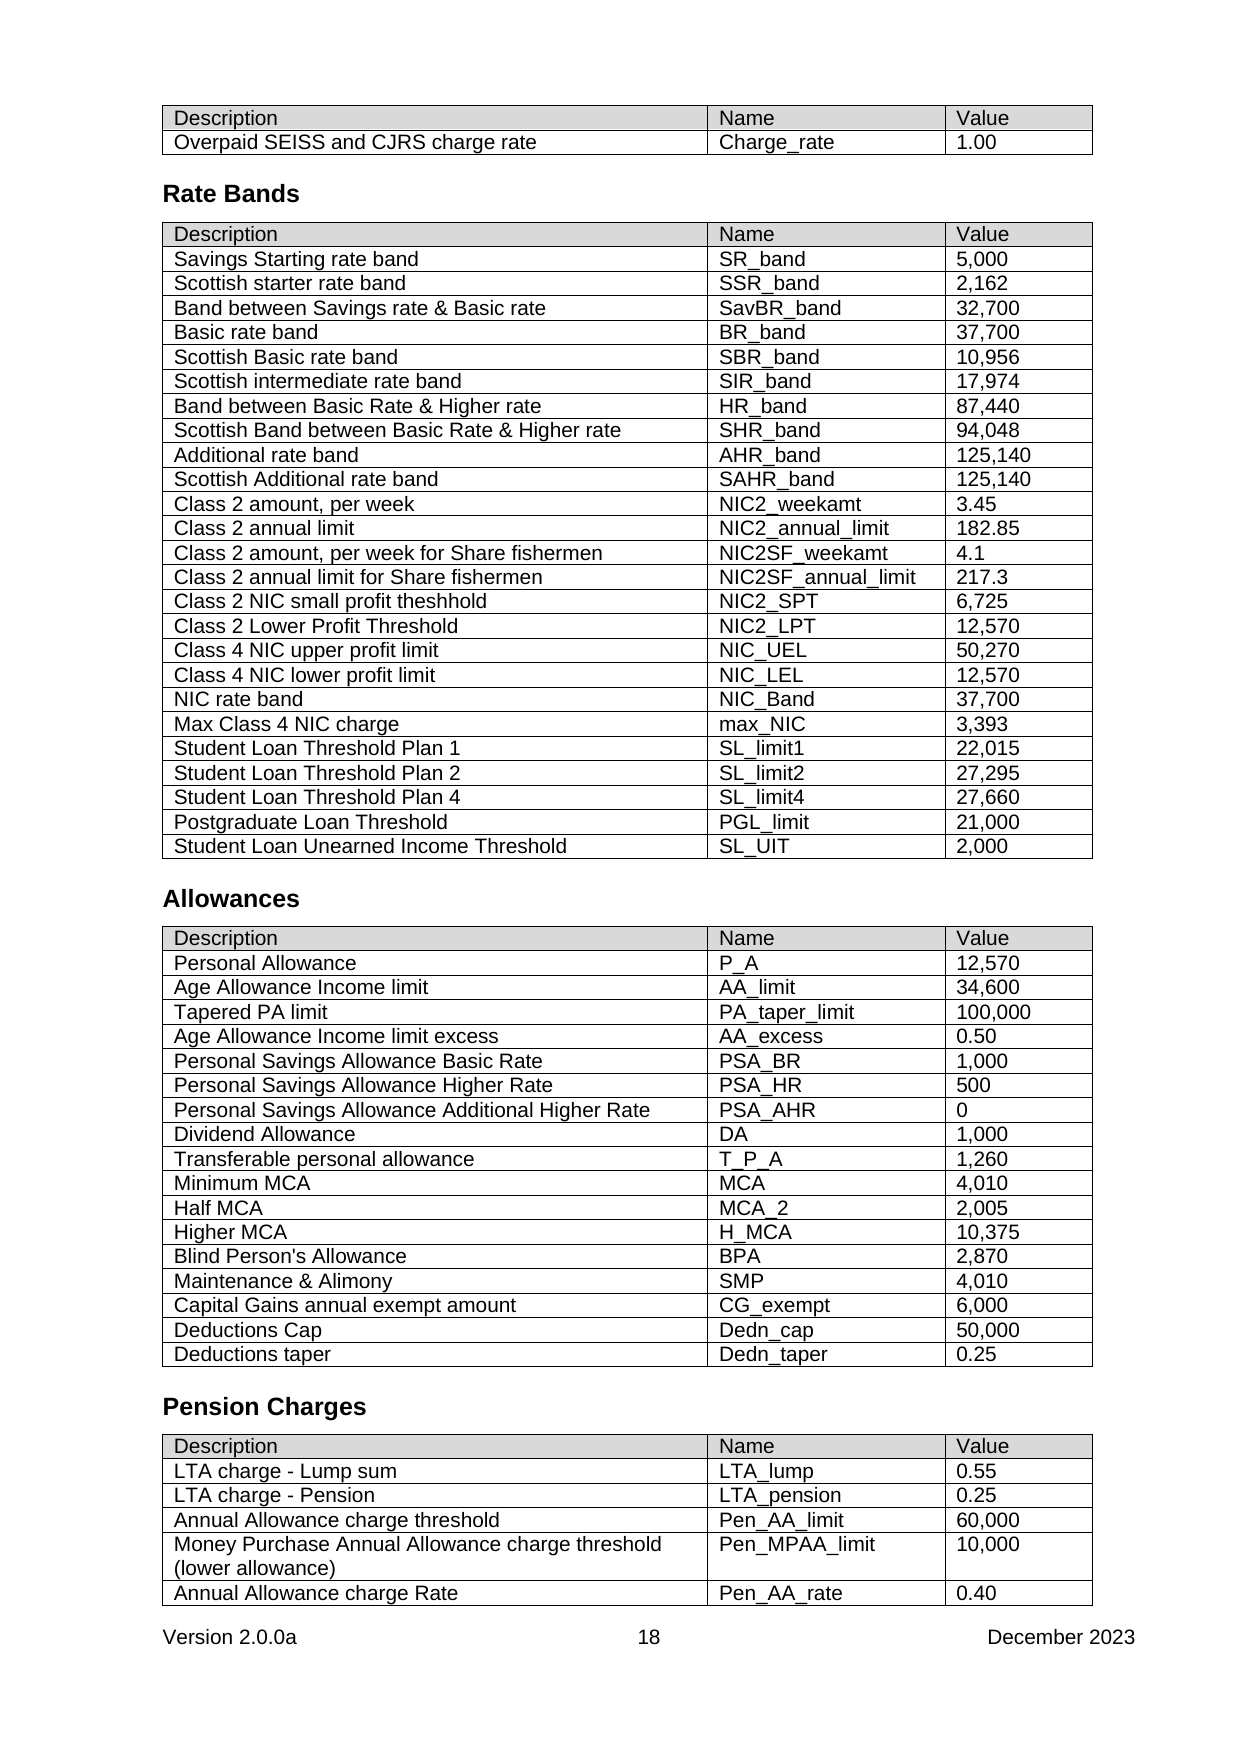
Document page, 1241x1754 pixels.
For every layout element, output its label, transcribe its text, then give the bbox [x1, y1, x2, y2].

table_cell 10,000 [946, 1533, 1092, 1580]
table_cell Money Purchase Annual Allowance charge threshold (lower allowance) [163, 1533, 707, 1580]
table_cell Higher MCA [163, 1220, 707, 1244]
table_cell PA_taper_limit [708, 1000, 945, 1023]
table_cell Deductions Cap [163, 1318, 707, 1342]
table_cell Scottish Band between Basic Rate & Higher rate [163, 419, 707, 442]
table_cell P_A [708, 951, 945, 974]
table_cell max_NIC [708, 712, 945, 736]
table_header Value [946, 223, 1092, 246]
table_cell Pen_AA_rate [708, 1581, 945, 1605]
table_cell Class 2 Lower Profit Threshold [163, 614, 707, 638]
table_cell SL_limit1 [708, 737, 945, 760]
table_cell 50,000 [946, 1318, 1092, 1342]
table_cell 37,700 [946, 688, 1092, 711]
table_cell PSA_BR [708, 1049, 945, 1072]
table_cell Pen_AA_limit [708, 1508, 945, 1532]
table_cell LTA charge - Lump sum [163, 1459, 707, 1483]
table_cell SL_limit4 [708, 786, 945, 809]
table_header Value [946, 106, 1092, 129]
table_cell Half MCA [163, 1196, 707, 1219]
table_cell Class 4 NIC upper profit limit [163, 639, 707, 662]
subtitle Rate Bands [162, 179, 1135, 208]
table_cell BR_band [708, 321, 945, 344]
table_cell DA [708, 1123, 945, 1146]
table_cell H_MCA [708, 1220, 945, 1244]
table_cell NIC2SF_weekamt [708, 541, 945, 564]
table_cell 1,000 [946, 1049, 1092, 1072]
table_cell Class 2 NIC small profit theshhold [163, 590, 707, 613]
table_cell SL_limit2 [708, 761, 945, 784]
table_cell Band between Savings rate & Basic rate [163, 296, 707, 319]
table_cell 1,000 [946, 1123, 1092, 1146]
table_cell SL_UIT [708, 835, 945, 858]
table_cell 37,700 [946, 321, 1092, 344]
table_cell NIC rate band [163, 688, 707, 711]
table_cell 0 [946, 1098, 1092, 1121]
table_cell Overpaid SEISS and CJRS charge rate [163, 131, 707, 154]
table_cell 2,870 [946, 1245, 1092, 1268]
table_cell 217.3 [946, 565, 1092, 589]
table_cell Scottish Additional rate band [163, 468, 707, 491]
table_cell 34,600 [946, 976, 1092, 999]
table_header Value [946, 1435, 1092, 1458]
table_cell NIC_Band [708, 688, 945, 711]
table_cell 6,000 [946, 1294, 1092, 1317]
table_cell 6,725 [946, 590, 1092, 613]
table_cell NIC2_weekamt [708, 492, 945, 515]
table_header Name [708, 927, 945, 950]
table_cell NIC2_SPT [708, 590, 945, 613]
table_header Description [163, 106, 707, 129]
table_cell 12,570 [946, 663, 1092, 687]
table_cell 5,000 [946, 247, 1092, 271]
table_cell SBR_band [708, 345, 945, 368]
table_cell SSR_band [708, 272, 945, 295]
table_cell AA_excess [708, 1025, 945, 1048]
table_cell 10,375 [946, 1220, 1092, 1244]
table_cell Postgraduate Loan Threshold [163, 810, 707, 833]
table_cell 27,660 [946, 786, 1092, 809]
table_cell Basic rate band [163, 321, 707, 344]
table_cell Personal Allowance [163, 951, 707, 974]
table_cell LTA charge - Pension [163, 1484, 707, 1507]
table_cell 4.1 [946, 541, 1092, 564]
table_cell Annual Allowance charge Rate [163, 1581, 707, 1605]
subtitle Pension Charges [162, 1392, 1135, 1421]
table_cell Annual Allowance charge threshold [163, 1508, 707, 1532]
table_cell Maintenance & Alimony [163, 1269, 707, 1293]
table_cell Student Loan Threshold Plan 1 [163, 737, 707, 760]
table_cell NIC_LEL [708, 663, 945, 687]
table_cell 125,140 [946, 443, 1092, 466]
table_cell 0.55 [946, 1459, 1092, 1483]
table_cell PSA_HR [708, 1074, 945, 1097]
table_cell Dedn_taper [708, 1343, 945, 1366]
table_cell Student Loan Threshold Plan 4 [163, 786, 707, 809]
table_cell PSA_AHR [708, 1098, 945, 1121]
table_cell 22,015 [946, 737, 1092, 760]
table_cell 182.85 [946, 516, 1092, 540]
table_cell Dedn_cap [708, 1318, 945, 1342]
table_cell Additional rate band [163, 443, 707, 466]
table_cell Deductions taper [163, 1343, 707, 1366]
table_cell SavBR_band [708, 296, 945, 319]
table_cell Scottish starter rate band [163, 272, 707, 295]
table_cell 2,162 [946, 272, 1092, 295]
table_cell Pen_MPAA_limit [708, 1533, 945, 1580]
table_cell Band between Basic Rate & Higher rate [163, 394, 707, 417]
table_cell Age Allowance Income limit excess [163, 1025, 707, 1048]
table_cell Scottish Basic rate band [163, 345, 707, 368]
table_cell 0.40 [946, 1581, 1092, 1605]
table_cell 4,010 [946, 1269, 1092, 1293]
table_cell NIC_UEL [708, 639, 945, 662]
table_cell LTA_lump [708, 1459, 945, 1483]
table_cell Personal Savings Allowance Additional Higher Rate [163, 1098, 707, 1121]
table_cell Class 2 amount, per week [163, 492, 707, 515]
table_cell NIC2_annual_limit [708, 516, 945, 540]
table_cell 50,270 [946, 639, 1092, 662]
table_header Description [163, 927, 707, 950]
table_cell 2,005 [946, 1196, 1092, 1219]
subtitle Allowances [162, 883, 1135, 912]
table_cell 125,140 [946, 468, 1092, 491]
table_header Name [708, 1435, 945, 1458]
table_cell PGL_limit [708, 810, 945, 833]
table_cell Student Loan Threshold Plan 2 [163, 761, 707, 784]
table_cell 2,000 [946, 835, 1092, 858]
table_cell 1,260 [946, 1147, 1092, 1170]
table_cell 94,048 [946, 419, 1092, 442]
table_cell 17,974 [946, 370, 1092, 393]
table_cell Age Allowance Income limit [163, 976, 707, 999]
table_cell 100,000 [946, 1000, 1092, 1023]
table_cell Blind Person's Allowance [163, 1245, 707, 1268]
table_cell 27,295 [946, 761, 1092, 784]
table_cell BPA [708, 1245, 945, 1268]
table_cell Dividend Allowance [163, 1123, 707, 1146]
table_cell Personal Savings Allowance Basic Rate [163, 1049, 707, 1072]
table_cell 21,000 [946, 810, 1092, 833]
table_cell LTA_pension [708, 1484, 945, 1507]
table_cell 3,393 [946, 712, 1092, 736]
table_cell T_P_A [708, 1147, 945, 1170]
table_header Description [163, 1435, 707, 1458]
table_cell SR_band [708, 247, 945, 271]
table_cell Savings Starting rate band [163, 247, 707, 271]
table_cell Capital Gains annual exempt amount [163, 1294, 707, 1317]
table_cell AA_limit [708, 976, 945, 999]
table_cell CG_exempt [708, 1294, 945, 1317]
table_cell NIC2_LPT [708, 614, 945, 638]
table_header Value [946, 927, 1092, 950]
table_header Description [163, 223, 707, 246]
table_cell 32,700 [946, 296, 1092, 319]
table_cell 1.00 [946, 131, 1092, 154]
table_cell Class 2 amount, per week for Share fishermen [163, 541, 707, 564]
table_cell Tapered PA limit [163, 1000, 707, 1023]
table_cell Max Class 4 NIC charge [163, 712, 707, 736]
table_cell 12,570 [946, 614, 1092, 638]
table_header Name [708, 223, 945, 246]
table_cell 4,010 [946, 1171, 1092, 1195]
table_cell HR_band [708, 394, 945, 417]
table_cell 60,000 [946, 1508, 1092, 1532]
table_cell Transferable personal allowance [163, 1147, 707, 1170]
table_cell 87,440 [946, 394, 1092, 417]
table_cell Class 4 NIC lower profit limit [163, 663, 707, 687]
table_cell SHR_band [708, 419, 945, 442]
table_cell SIR_band [708, 370, 945, 393]
table_cell SAHR_band [708, 468, 945, 491]
table_cell Minimum MCA [163, 1171, 707, 1195]
table_cell 0.25 [946, 1484, 1092, 1507]
table_cell SMP [708, 1269, 945, 1293]
table_cell 3.45 [946, 492, 1092, 515]
table_cell AHR_band [708, 443, 945, 466]
table_cell Student Loan Unearned Income Threshold [163, 835, 707, 858]
table_cell Class 2 annual limit for Share fishermen [163, 565, 707, 589]
table_cell 12,570 [946, 951, 1092, 974]
table_cell 10,956 [946, 345, 1092, 368]
table_cell 500 [946, 1074, 1092, 1097]
table_cell NIC2SF_annual_limit [708, 565, 945, 589]
table_cell 0.50 [946, 1025, 1092, 1048]
table_cell 0.25 [946, 1343, 1092, 1366]
table_cell MCA [708, 1171, 945, 1195]
table_header Name [708, 106, 945, 129]
table_cell Class 2 annual limit [163, 516, 707, 540]
table_cell Charge_rate [708, 131, 945, 154]
table_cell Scottish intermediate rate band [163, 370, 707, 393]
table_cell MCA_2 [708, 1196, 945, 1219]
table_cell Personal Savings Allowance Higher Rate [163, 1074, 707, 1097]
